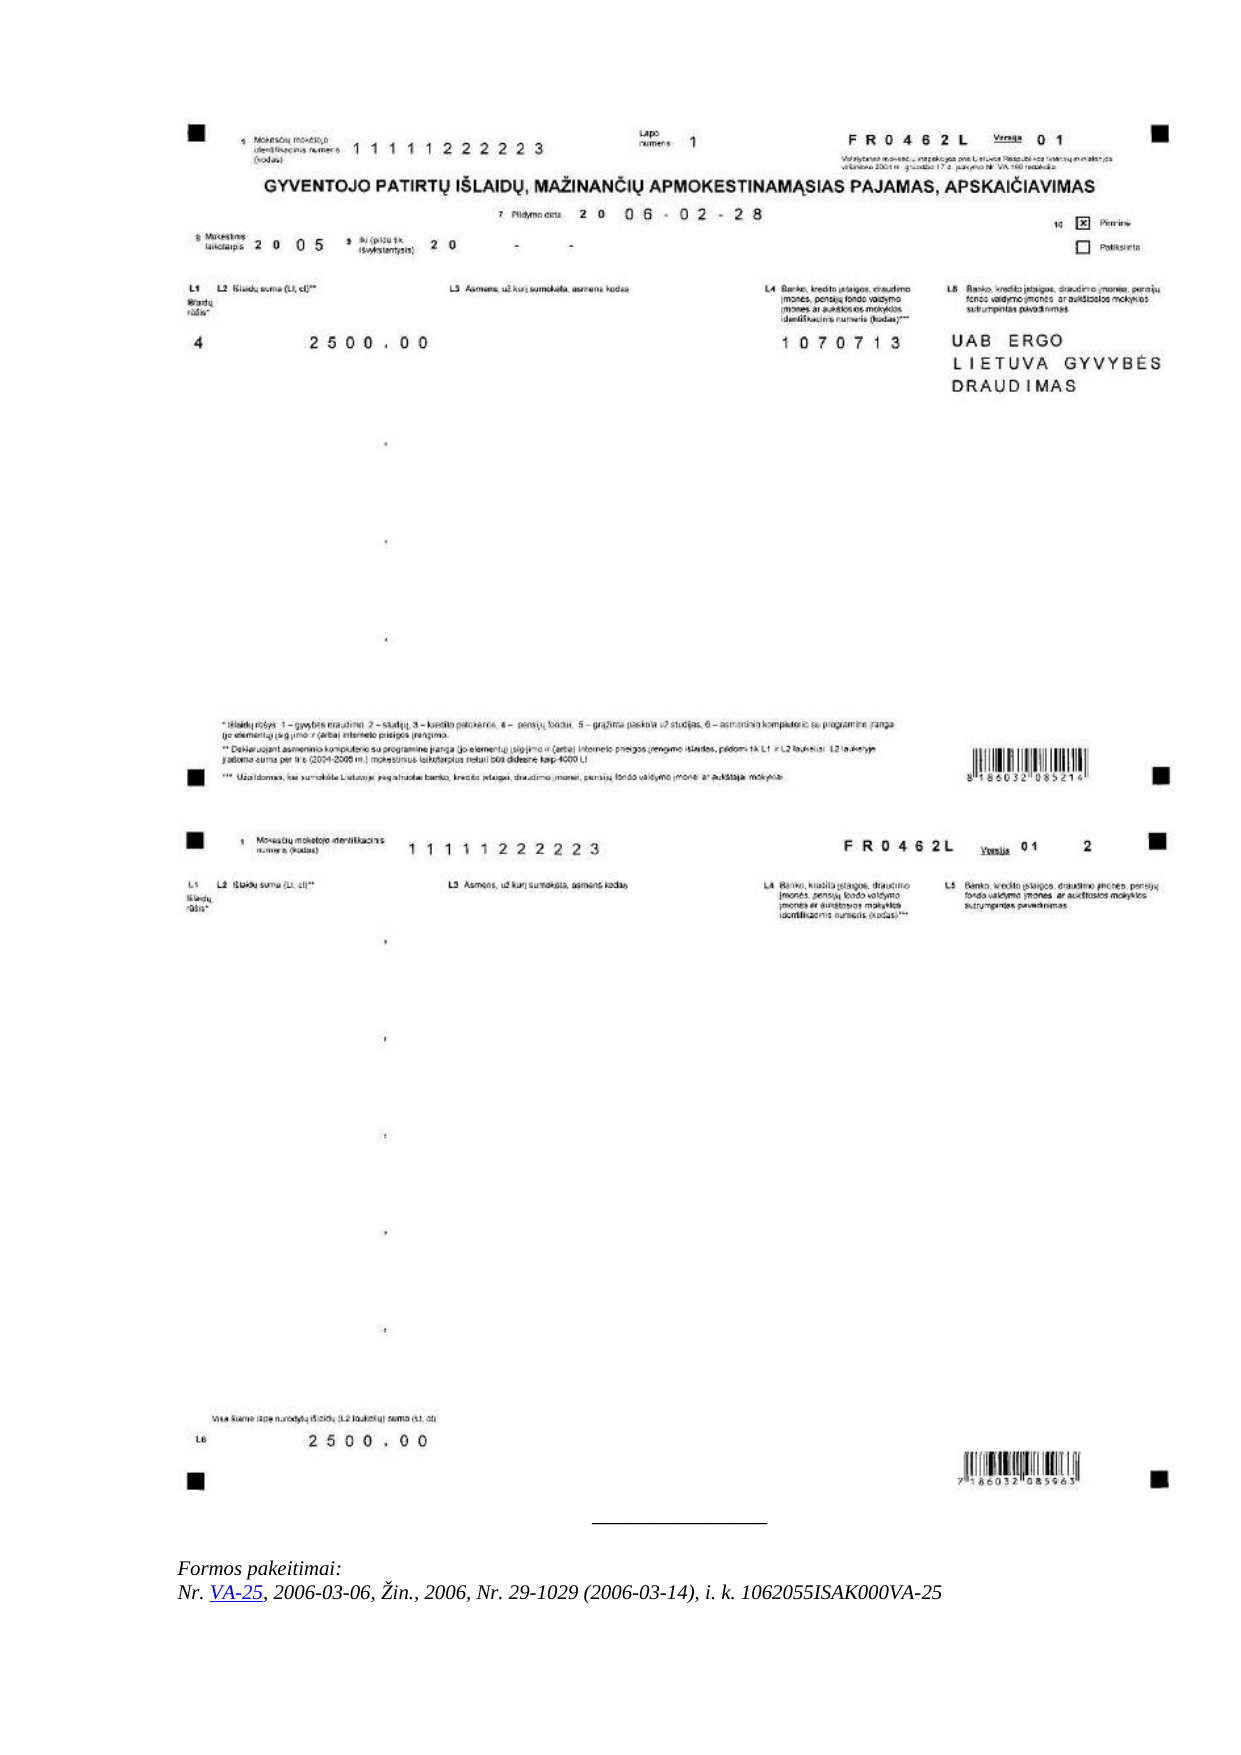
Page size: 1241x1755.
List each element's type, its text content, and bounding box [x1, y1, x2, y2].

text Nr. VA-25, 2006-03-06, Žin., 2006, Nr. 29-1029 (2006-03-14), i. k. 1062055ISAK000VA-25 [177, 1580, 1181, 1604]
text ______________ [177, 1499, 1181, 1527]
text Formos pakeitimai: [177, 1556, 1181, 1580]
